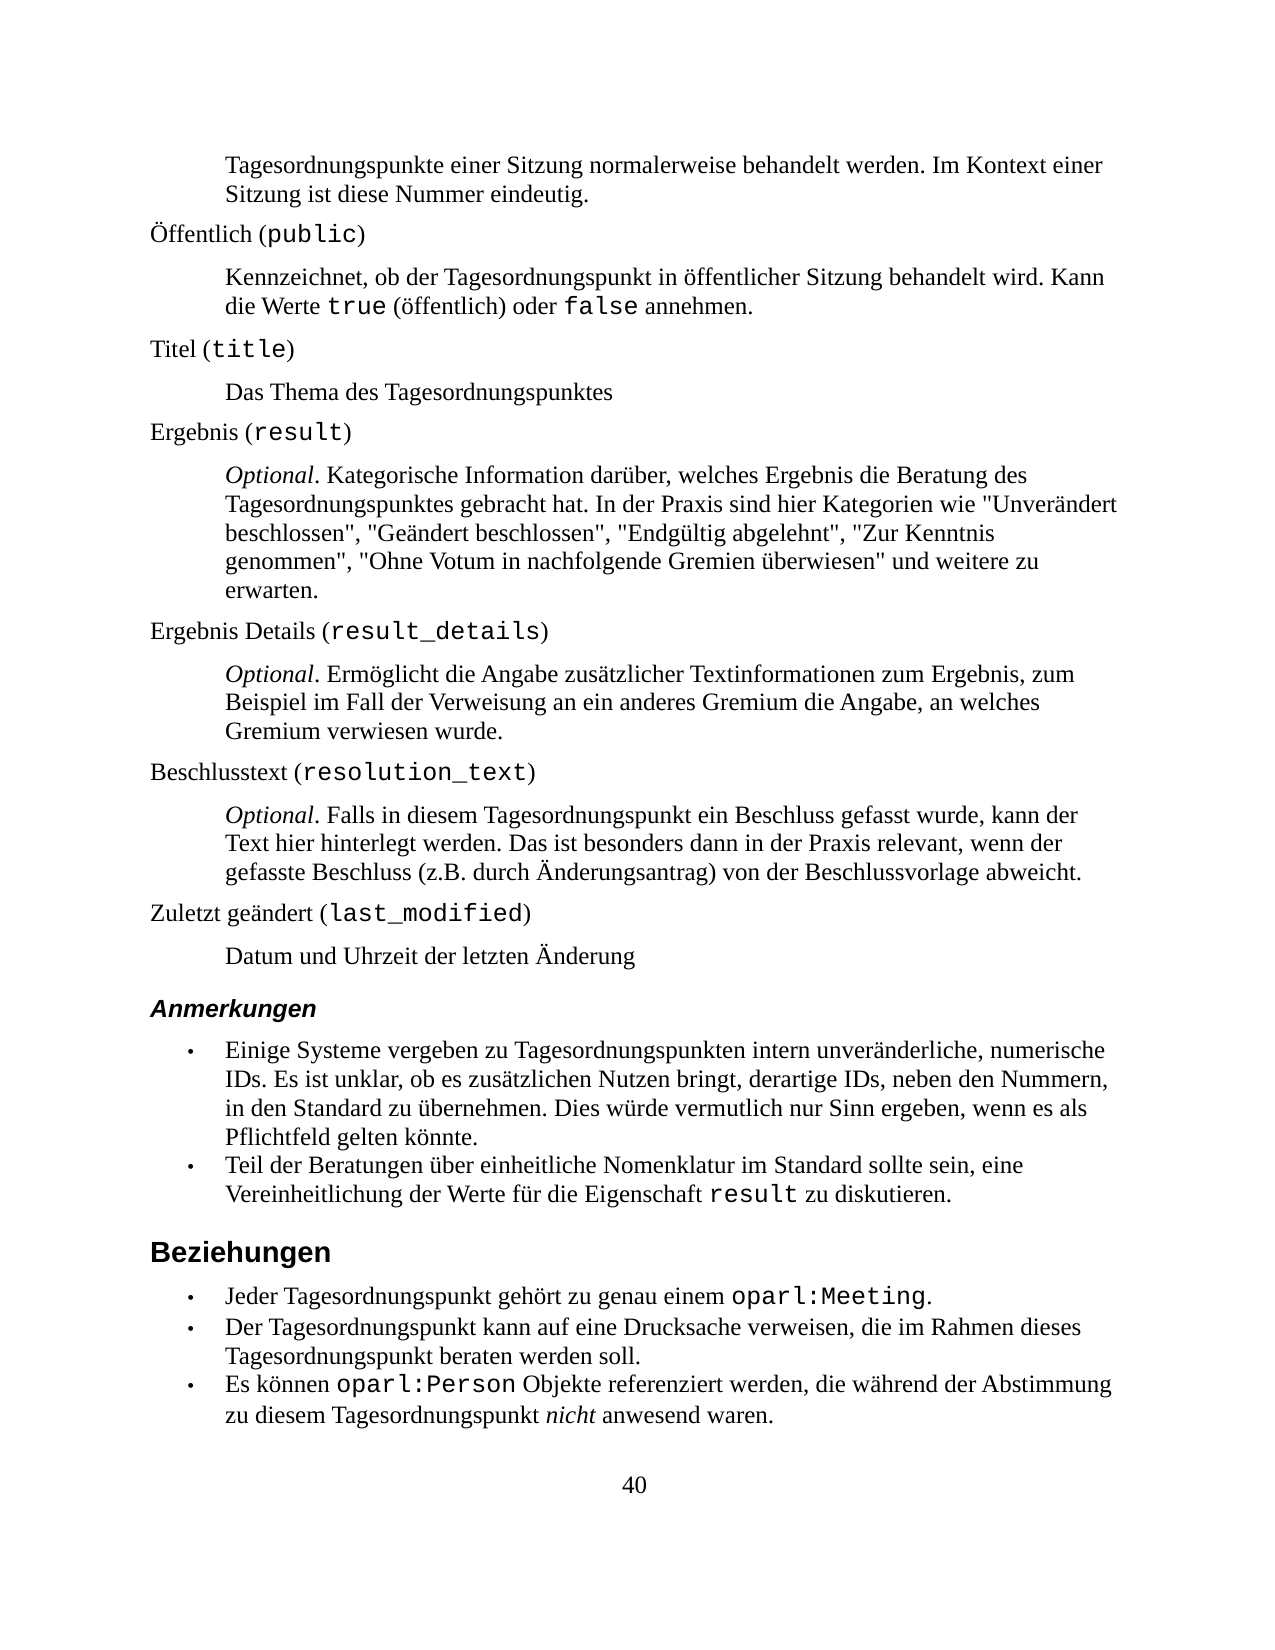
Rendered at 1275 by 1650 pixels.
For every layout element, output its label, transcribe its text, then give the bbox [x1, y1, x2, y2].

list Es können oparl:Person Objekte referenziert werden, die während der Abstimmung zu diesem Tagesordnungspunkt nicht anwesend waren. [187, 1369, 1125, 1429]
subtitle Anmerkungen [150, 994, 1125, 1023]
text Ergebnis (result) [150, 417, 1125, 448]
subtitle Beziehungen [150, 1235, 1125, 1269]
text Das Thema des Tagesordnungspunktes [225, 377, 1125, 405]
list Einige Systeme vergeben zu Tagesordnungspunkten intern unveränderliche, numerische IDs. Es ist unklar, ob es zusätzlichen Nutzen bringt, derartige IDs, neben den Nummern, in den Standard zu übernehmen. Dies würde vermutlich nur Sinn ergeben, wenn es als Pflichtfeld gelten könnte. [187, 1036, 1125, 1151]
text Öffentlich (public) [150, 219, 1125, 250]
text Optional. Ermöglicht die Angabe zusätzlicher Textinformationen zum Ergebnis, zum Beispiel im Fall der Verweisung an ein anderes Gremium die Angabe, an welches Gremium verwiesen wurde. [225, 659, 1125, 745]
list Teil der Beratungen über einheitliche Nomenklatur im Standard sollte sein, eine Vereinheitlichung der Werte für die Eigenschaft result zu diskutieren. [187, 1151, 1125, 1210]
list Der Tagesordnungspunkt kann auf eine Drucksache verweisen, die im Rahmen dieses Tagesordnungspunkt beraten werden soll. [187, 1312, 1125, 1369]
text Datum und Uhrzeit der letzten Änderung [225, 941, 1125, 969]
text Beschlusstext (resolution_text) [150, 757, 1125, 788]
text Titel (title) [150, 334, 1125, 365]
text Ergebnis Details (result_details) [150, 616, 1125, 647]
list Jeder Tagesordnungspunkt gehört zu genau einem oparl:Meeting. [187, 1281, 1125, 1312]
text Kennzeichnet, ob der Tagesordnungspunkt in öffentlicher Sitzung behandelt wird. Kann die Werte true (öffentlich) oder false annehmen. [225, 262, 1125, 322]
text Optional. Kategorische Information darüber, welches Ergebnis die Beratung des Tagesordnungspunktes gebracht hat. In der Praxis sind hier Kategorien wie "Unverändert beschlossen", "Geändert beschlossen", "Endgültig abgelehnt", "Zur Kenntnis genommen", "Ohne Votum in nachfolgende Gremien überwiesen" und weitere zu erwarten. [225, 460, 1125, 604]
text Zuletzt geändert (last_modified) [150, 898, 1125, 929]
text Tagesordnungspunkte einer Sitzung normalerweise behandelt werden. Im Kontext einer Sitzung ist diese Nummer eindeutig. [225, 150, 1125, 207]
text Optional. Falls in diesem Tagesordnungspunkt ein Beschluss gefasst wurde, kann der Text hier hinterlegt werden. Das ist besonders dann in der Praxis relevant, wenn der gefasste Beschluss (z.B. durch Änderungsantrag) von der Beschlussvorlage abweicht. [225, 800, 1125, 886]
